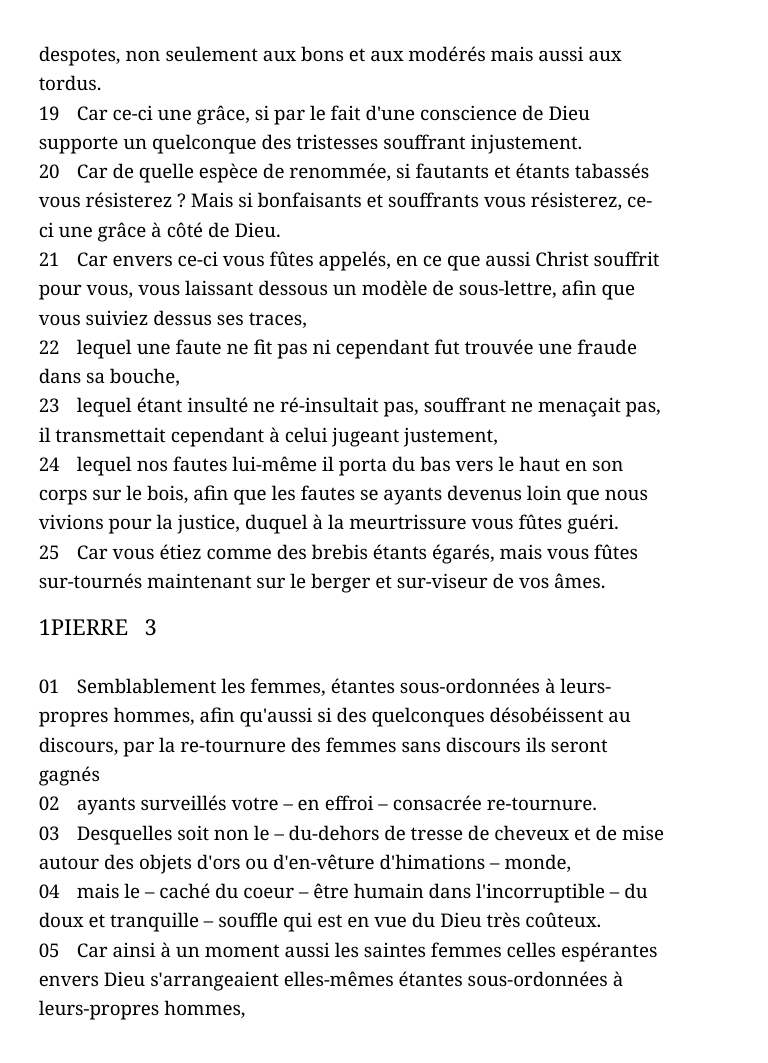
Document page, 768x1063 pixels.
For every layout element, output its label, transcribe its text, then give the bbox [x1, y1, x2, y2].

text despotes, non seulement aux bons et aux modérés mais aussi aux tordus. 19 Car ce-ci une grâce, si par le fait d'une conscience de Dieu supporte un quelconque des tristesses souffrant injustement. 20 Car de quelle espèce de renommée, si fautants et étants tabassés vous résisterez ? Mais si bonfaisants et souffrants vous résisterez, ce-ci une grâce à côté de Dieu. 21 Car envers ce-ci vous fûtes appelés, en ce que aussi Christ souffrit pour vous, vous laissant dessous un modèle de sous-lettre, afin que vous suiviez dessus ses traces, 22 lequel une faute ne fit pas ni cependant fut trouvée une fraude dans sa bouche, 23 lequel étant insulté ne ré-insultait pas, souffrant ne menaçait pas, il transmettait cependant à celui jugeant justement, 24 lequel nos fautes lui-même il porta du bas vers le haut en son corps sur le bois, afin que les fautes se ayants devenus loin que nous vivions pour la justice, duquel à la meurtrissure vous fûtes guéri. 25 Car vous étiez comme des brebis étants égarés, mais vous fûtes sur-tournés maintenant sur le berger et sur-viseur de vos âmes. [38, 41, 667, 594]
text 1PIERRE 3 [38, 612, 667, 642]
text 01 Semblablement les femmes, étantes sous-ordonnées à leurs-propres hommes, afin qu'aussi si des quelconques désobéissent au discours, par la re-tournure des femmes sans discours ils seront gagnés 02 ayants surveillés votre – en effroi – consacrée re-tournure. 03 Desquelles soit non le – du-dehors de tresse de cheveux et de mise autour des objets d'ors ou d'en-vêture d'himations – monde, 04 mais le – caché du coeur – être humain dans l'incorruptible – du doux et tranquille – souffle qui est en vue du Dieu très coûteux. 05 Car ainsi à un moment aussi les saintes femmes celles espérantes envers Dieu s'arrangeaient elles-mêmes étantes sous-ordonnées à leurs-propres hommes, [38, 646, 667, 1021]
